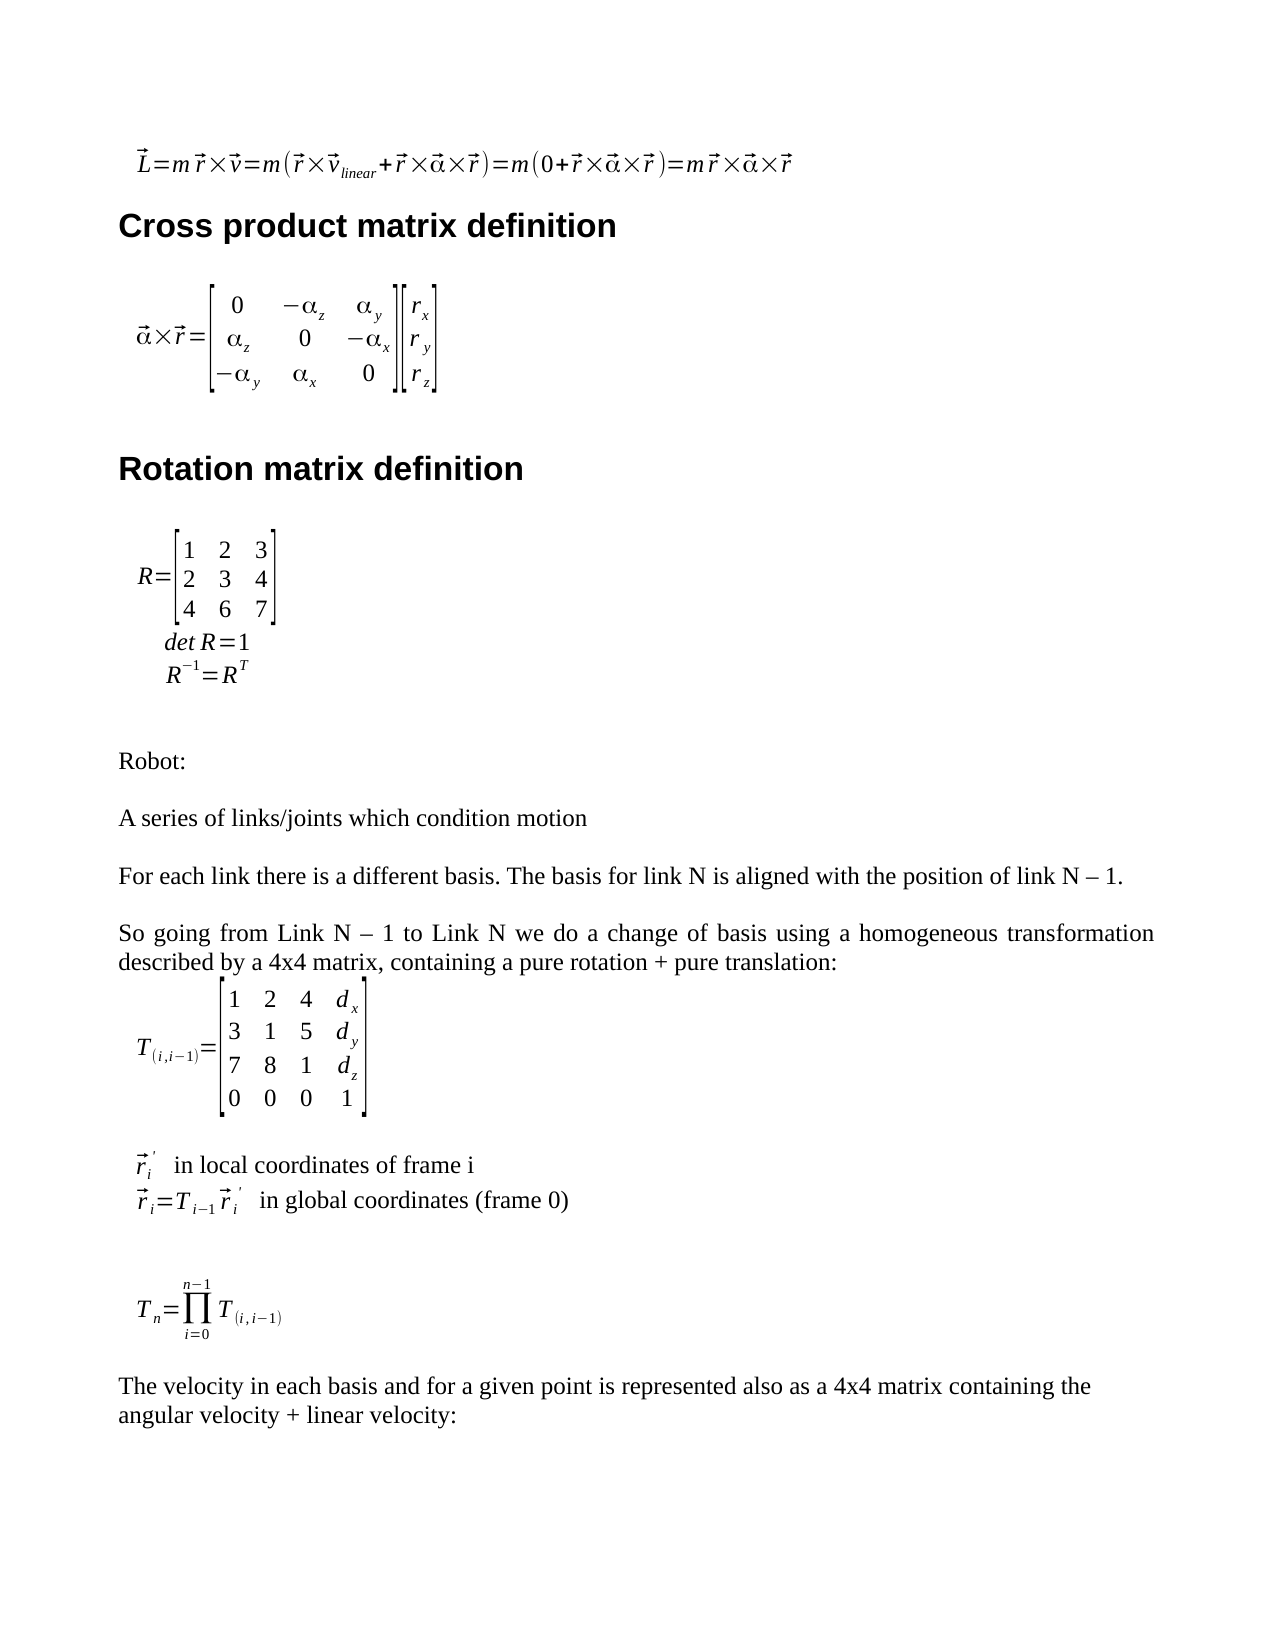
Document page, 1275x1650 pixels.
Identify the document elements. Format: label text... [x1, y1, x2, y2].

text The velocity in each basis and for a given point is represented also as a 4x4 matrix containing the angular velocity + linear velocity: [118, 1371, 1157, 1429]
subtitle Rotation matrix definition [118, 449, 1157, 487]
text A series of links/joints which condition motion [118, 803, 1157, 832]
subtitle Cross product matrix definition [118, 206, 1157, 245]
text in local coordinates of frame i [118, 1148, 1157, 1183]
text For each link there is a different basis. The basis for link N is aligned with the position of link N – 1. [118, 861, 1157, 890]
text Robot: [118, 746, 1157, 775]
text in global coordinates (frame 0) [118, 1183, 1157, 1218]
text So going from Link N – 1 to Link N we do a change of basis using a homogeneous transformation described by a 4x4 matrix, containing a pure rotation + pure translation: [118, 918, 1157, 976]
